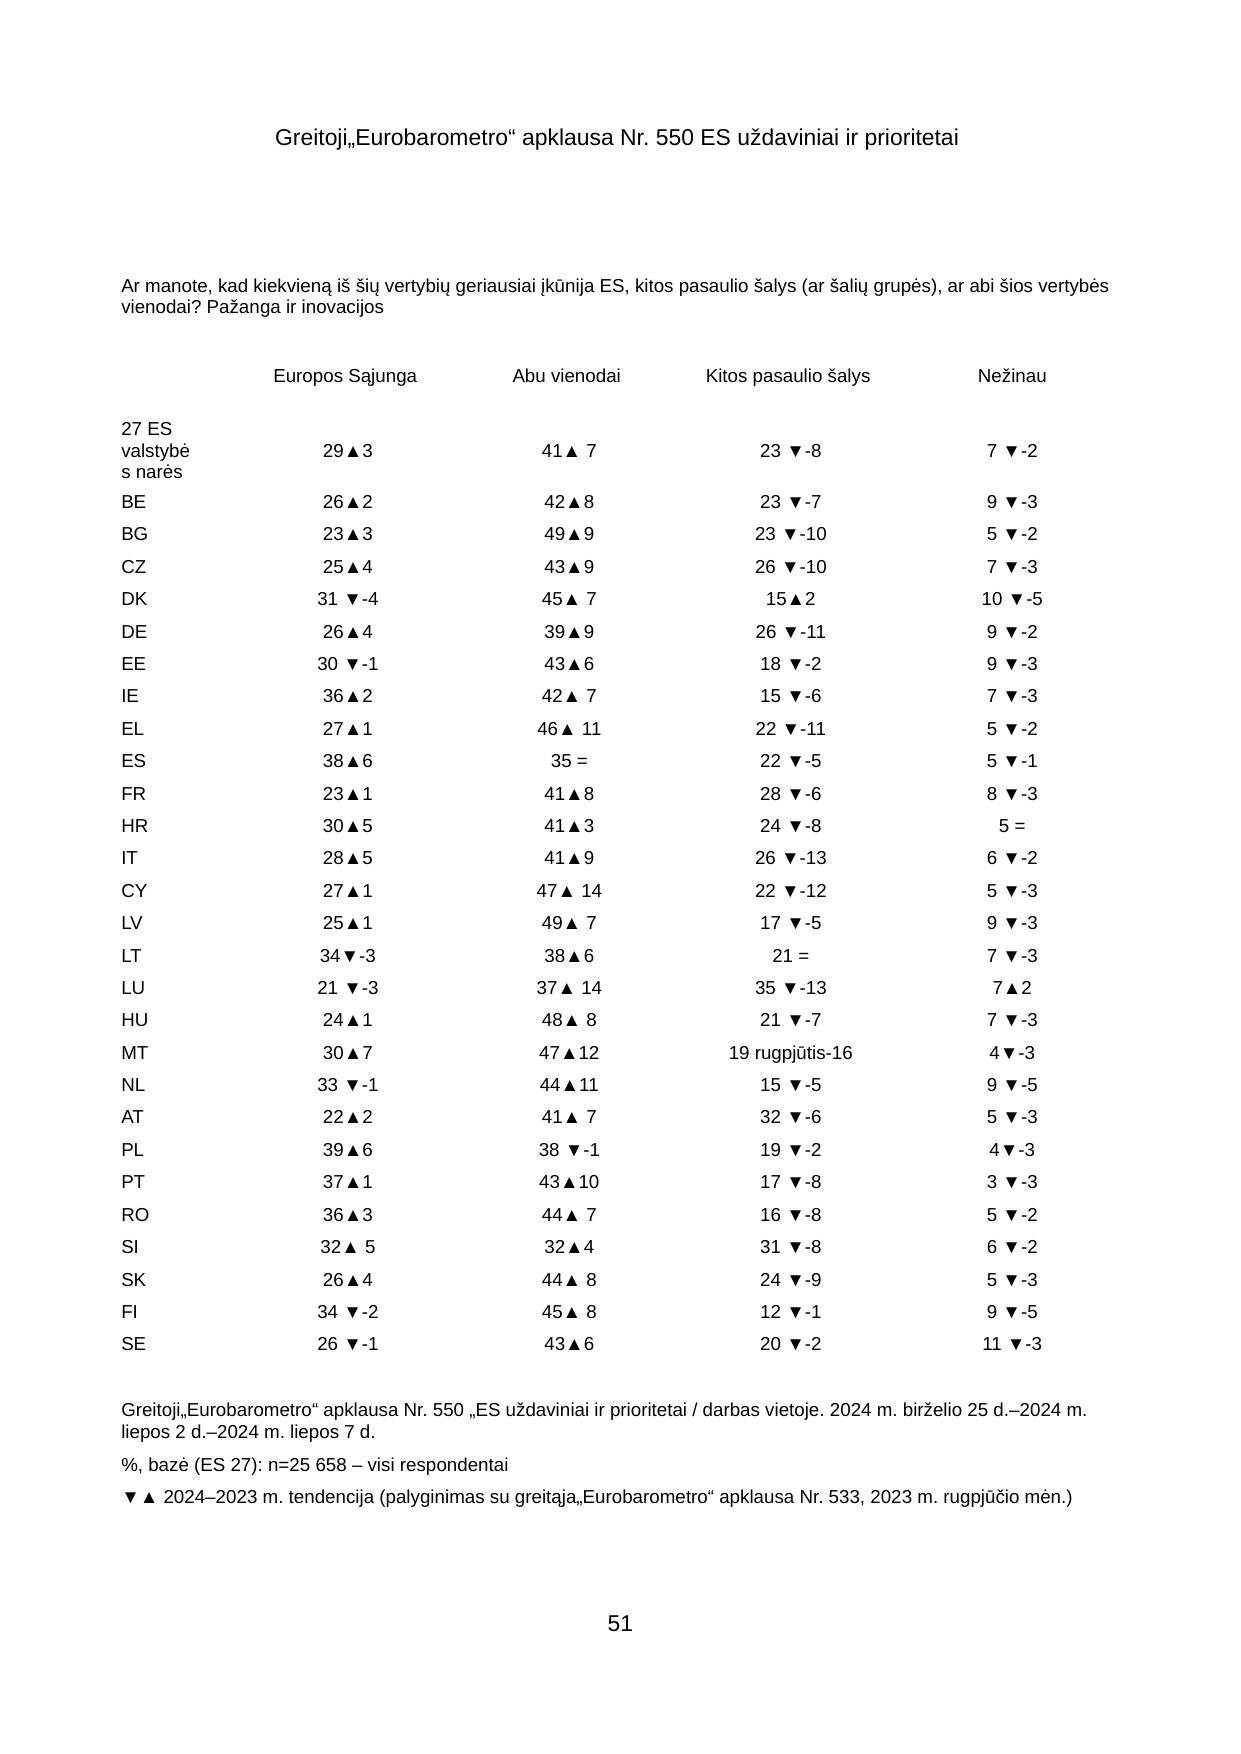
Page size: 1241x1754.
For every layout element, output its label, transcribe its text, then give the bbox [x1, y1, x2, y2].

table_cell CZ [118, 550, 201, 583]
table_cell 11 ▼-3 [901, 1328, 1123, 1360]
table_cell 25▲4 [237, 550, 458, 583]
table_cell 6 ▼-2 [901, 842, 1123, 874]
table_cell 25▲1 [237, 907, 458, 939]
table_cell 43▲9 [458, 550, 680, 583]
table_cell Kitos pasaulio šalys [680, 336, 901, 415]
table_cell 45▲ 8 [458, 1295, 680, 1328]
table_cell [201, 615, 237, 647]
table_cell 34▼-3 [237, 939, 458, 971]
table_cell [201, 874, 237, 907]
table_cell 19 ▼-2 [680, 1133, 901, 1166]
table_cell 26 ▼-11 [680, 615, 901, 647]
table_cell Greitoji„Eurobarometro“ apklausa Nr. 550 „ES uždaviniai ir prioritetai / darbas vietoje. 2024 m. birželio 25 d.–2024 m. liepos 2 d.–2024 m. liepos 7 d. [118, 1393, 1123, 1448]
table_cell 5 = [901, 809, 1123, 842]
table_cell 39▲6 [237, 1133, 458, 1166]
table_cell Abu vienodai [458, 336, 680, 415]
table_cell 9 ▼-2 [901, 615, 1123, 647]
table_cell [201, 1263, 237, 1295]
table_cell 26 ▼-13 [680, 842, 901, 874]
table_cell 26 ▼-10 [680, 550, 901, 583]
table_cell 28 ▼-6 [680, 777, 901, 809]
table_cell [458, 1360, 680, 1392]
table_cell [201, 1069, 237, 1101]
table_cell 22 ▼-5 [680, 745, 901, 777]
table_cell 38▲6 [237, 745, 458, 777]
table_cell 5 ▼-2 [901, 1198, 1123, 1231]
table_cell 43▲10 [458, 1166, 680, 1198]
table_cell [201, 907, 237, 939]
table_cell 23 ▼-10 [680, 518, 901, 550]
table_cell 44▲11 [458, 1069, 680, 1101]
table_cell SK [118, 1263, 201, 1295]
table_cell 24 ▼-9 [680, 1263, 901, 1295]
table_cell ES [118, 745, 201, 777]
table_cell 7 ▼-2 [901, 415, 1123, 485]
table_cell 6 ▼-2 [901, 1231, 1123, 1263]
table_cell SI [118, 1231, 201, 1263]
table_cell FI [118, 1295, 201, 1328]
table_cell PL [118, 1133, 201, 1166]
table_cell [118, 336, 201, 415]
table_cell 20 ▼-2 [680, 1328, 901, 1360]
table_cell 26▲4 [237, 1263, 458, 1295]
table_cell LV [118, 907, 201, 939]
table_cell 43▲6 [458, 648, 680, 680]
table_cell 5 ▼-1 [901, 745, 1123, 777]
table_cell 41▲ 7 [458, 1101, 680, 1133]
table_cell 27▲1 [237, 874, 458, 907]
table_cell 35 = [458, 745, 680, 777]
table_cell [680, 1360, 901, 1392]
table_cell 37▲1 [237, 1166, 458, 1198]
table_cell %, bazė (ES 27): n=25 658 – visi respondentai [118, 1448, 1123, 1481]
table_cell [201, 1101, 237, 1133]
table_cell CY [118, 874, 201, 907]
table_cell 9 ▼-5 [901, 1295, 1123, 1328]
table_cell 39▲9 [458, 615, 680, 647]
table_cell 27▲1 [237, 712, 458, 744]
table_cell 43▲6 [458, 1328, 680, 1360]
table_cell LU [118, 971, 201, 1004]
table_cell 49▲9 [458, 518, 680, 550]
table_cell ▼▲ 2024–2023 m. tendencija (palyginimas su greitąja„Eurobarometro“ apklausa Nr. 533, 2023 m. rugpjūčio mėn.) [118, 1481, 1123, 1513]
table_cell [201, 680, 237, 712]
table_cell [201, 1328, 237, 1360]
table_cell [201, 1295, 237, 1328]
table_cell 30▲7 [237, 1036, 458, 1068]
table_cell [118, 1360, 201, 1392]
table_cell 36▲2 [237, 680, 458, 712]
table_cell 28▲5 [237, 842, 458, 874]
table_cell 36▲3 [237, 1198, 458, 1231]
table_cell [201, 745, 237, 777]
table_cell 22▲2 [237, 1101, 458, 1133]
table_cell 42▲ 7 [458, 680, 680, 712]
table_cell [201, 842, 237, 874]
table_cell DE [118, 615, 201, 647]
table_cell [201, 583, 237, 615]
table_cell 17 ▼-5 [680, 907, 901, 939]
table_cell 41▲ 7 [458, 415, 680, 485]
table_cell 16 ▼-8 [680, 1198, 901, 1231]
table_cell [201, 1231, 237, 1263]
table_cell 21 ▼-7 [680, 1004, 901, 1036]
table_cell 17 ▼-8 [680, 1166, 901, 1198]
table_cell [237, 1360, 458, 1392]
table_cell 12 ▼-1 [680, 1295, 901, 1328]
table_cell 32▲4 [458, 1231, 680, 1263]
table_cell HU [118, 1004, 201, 1036]
table_cell 42▲8 [458, 485, 680, 518]
table_cell [201, 485, 237, 518]
table_cell 23 ▼-7 [680, 485, 901, 518]
table_cell AT [118, 1101, 201, 1133]
table_cell MT [118, 1036, 201, 1068]
table_cell [901, 1360, 1123, 1392]
table_cell 47▲ 14 [458, 874, 680, 907]
table_cell 47▲12 [458, 1036, 680, 1068]
table_cell 35 ▼-13 [680, 971, 901, 1004]
table_cell 31 ▼-8 [680, 1231, 901, 1263]
table_cell [201, 1166, 237, 1198]
table_cell 41▲8 [458, 777, 680, 809]
table_cell 30 ▼-1 [237, 648, 458, 680]
table_cell 46▲ 11 [458, 712, 680, 744]
table_cell 26▲2 [237, 485, 458, 518]
table_cell [201, 336, 237, 415]
table_cell 29▲3 [237, 415, 458, 485]
table_cell Nežinau [901, 336, 1123, 415]
table_cell 18 ▼-2 [680, 648, 901, 680]
table_cell [201, 1036, 237, 1068]
table_cell LT [118, 939, 201, 971]
table_cell 15 ▼-5 [680, 1069, 901, 1101]
table_cell 26 ▼-1 [237, 1328, 458, 1360]
table_cell 24 ▼-8 [680, 809, 901, 842]
table_cell 22 ▼-11 [680, 712, 901, 744]
table_cell 33 ▼-1 [237, 1069, 458, 1101]
table_cell 32▲ 5 [237, 1231, 458, 1263]
table_cell [201, 1360, 237, 1392]
table_cell 38 ▼-1 [458, 1133, 680, 1166]
table_cell IE [118, 680, 201, 712]
table_cell 5 ▼-2 [901, 712, 1123, 744]
table_cell 48▲ 8 [458, 1004, 680, 1036]
table_cell 21 ▼-3 [237, 971, 458, 1004]
table_cell 30▲5 [237, 809, 458, 842]
table_cell 22 ▼-12 [680, 874, 901, 907]
table_cell 49▲ 7 [458, 907, 680, 939]
table_cell [201, 550, 237, 583]
table_cell 8 ▼-3 [901, 777, 1123, 809]
table_cell [201, 415, 237, 485]
table_cell 44▲ 7 [458, 1198, 680, 1231]
table_cell 7 ▼-3 [901, 1004, 1123, 1036]
table_cell [201, 939, 237, 971]
table_cell 5 ▼-3 [901, 1263, 1123, 1295]
table_cell IT [118, 842, 201, 874]
table_cell 27 ES valstybės narės [118, 415, 201, 485]
table_cell [201, 648, 237, 680]
table_cell 7 ▼-3 [901, 550, 1123, 583]
table_cell 5 ▼-3 [901, 1101, 1123, 1133]
table_cell [201, 1198, 237, 1231]
table_cell [201, 518, 237, 550]
table_cell [201, 971, 237, 1004]
table_cell 37▲ 14 [458, 971, 680, 1004]
table_cell [201, 809, 237, 842]
table_cell 32 ▼-6 [680, 1101, 901, 1133]
table_cell [201, 712, 237, 744]
table_cell PT [118, 1166, 201, 1198]
table_cell 9 ▼-3 [901, 485, 1123, 518]
table_cell 41▲9 [458, 842, 680, 874]
table_cell 10 ▼-5 [901, 583, 1123, 615]
table_cell 7 ▼-3 [901, 939, 1123, 971]
table_cell 7▲2 [901, 971, 1123, 1004]
table_cell BG [118, 518, 201, 550]
table_cell 34 ▼-2 [237, 1295, 458, 1328]
table_cell 3 ▼-3 [901, 1166, 1123, 1198]
table_cell 45▲ 7 [458, 583, 680, 615]
table_cell 9 ▼-3 [901, 648, 1123, 680]
table_cell BE [118, 485, 201, 518]
table_cell 21 = [680, 939, 901, 971]
table_cell Europos Sąjunga [237, 336, 458, 415]
table_cell 15 ▼-6 [680, 680, 901, 712]
table_cell 9 ▼-5 [901, 1069, 1123, 1101]
table_cell [201, 1133, 237, 1166]
table_cell 26▲4 [237, 615, 458, 647]
table_cell 23▲1 [237, 777, 458, 809]
table_cell 15▲2 [680, 583, 901, 615]
table_cell HR [118, 809, 201, 842]
table_cell 5 ▼-2 [901, 518, 1123, 550]
table_cell 4▼-3 [901, 1133, 1123, 1166]
table_cell 41▲3 [458, 809, 680, 842]
table_cell [201, 777, 237, 809]
table_cell 9 ▼-3 [901, 907, 1123, 939]
table_cell DK [118, 583, 201, 615]
table_cell 24▲1 [237, 1004, 458, 1036]
table_cell SE [118, 1328, 201, 1360]
table_cell 19 rugpjūtis-16 [680, 1036, 901, 1068]
table_cell 23▲3 [237, 518, 458, 550]
table_cell 31 ▼-4 [237, 583, 458, 615]
table_cell EL [118, 712, 201, 744]
table_cell 4▼-3 [901, 1036, 1123, 1068]
table_cell EE [118, 648, 201, 680]
table_cell 7 ▼-3 [901, 680, 1123, 712]
table_cell 23 ▼-8 [680, 415, 901, 485]
table_cell 5 ▼-3 [901, 874, 1123, 907]
table_cell NL [118, 1069, 201, 1101]
table_cell 38▲6 [458, 939, 680, 971]
table_cell FR [118, 777, 201, 809]
table_cell RO [118, 1198, 201, 1231]
table_cell [201, 1004, 237, 1036]
table_header Ar manote, kad kiekvieną iš šių vertybių geriausiai įkūnija ES, kitos pasaulio šalys (ar šalių grupės), ar abi šios vertybės vienodai? Pažanga ir inovacijos [118, 256, 1123, 336]
table_cell 44▲ 8 [458, 1263, 680, 1295]
